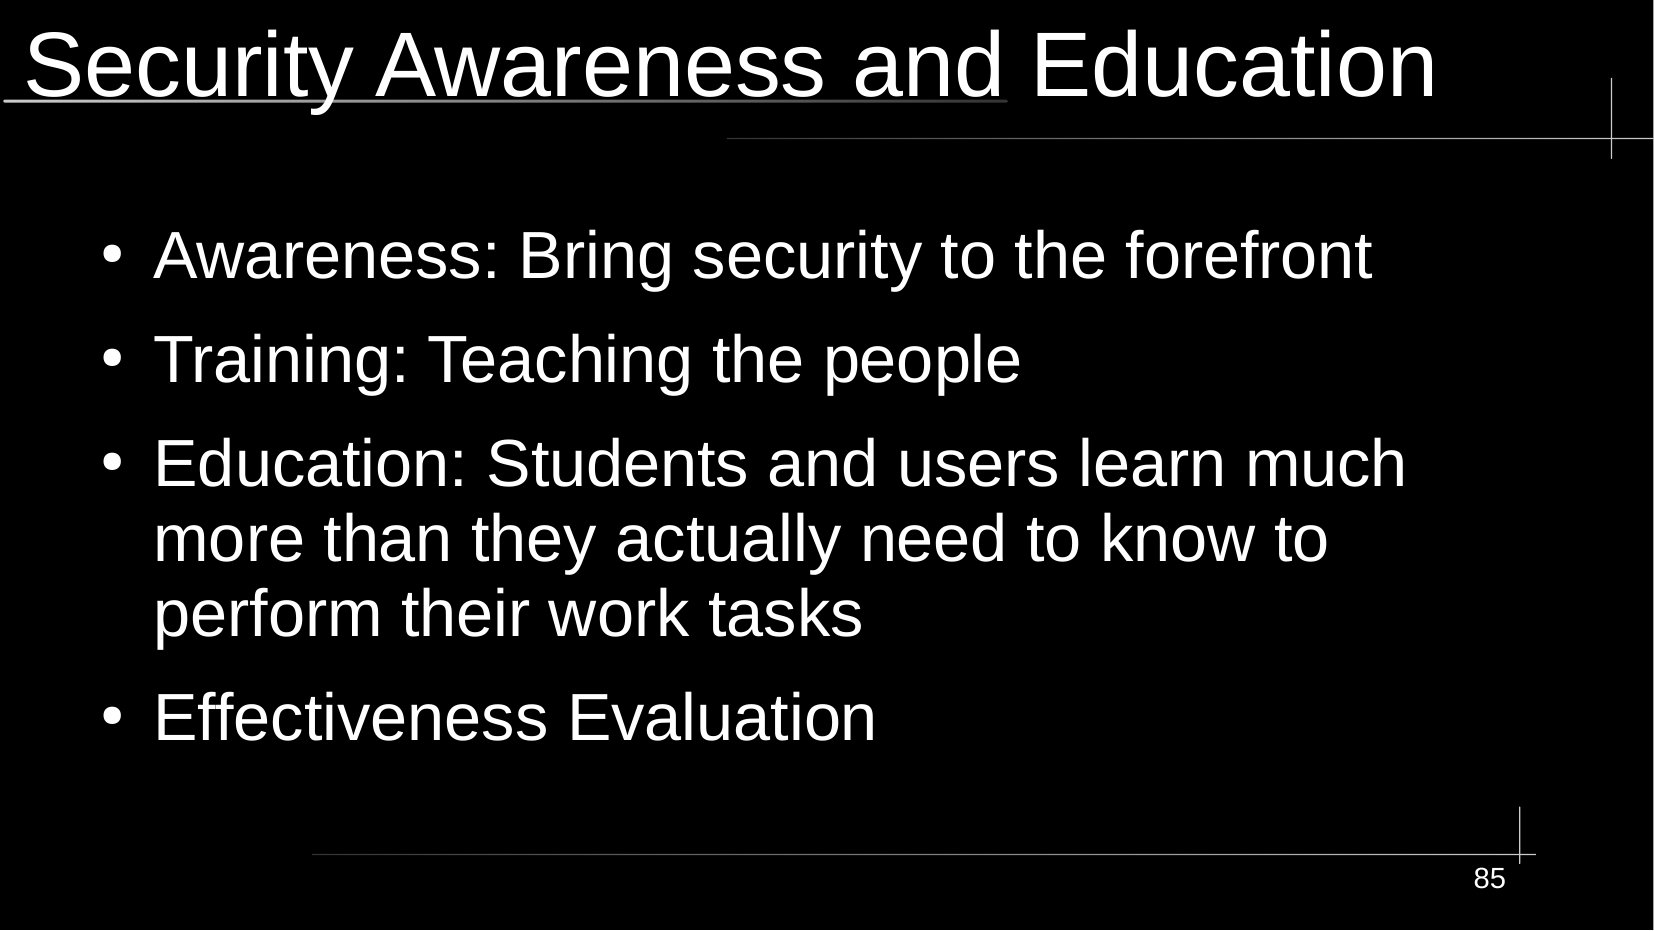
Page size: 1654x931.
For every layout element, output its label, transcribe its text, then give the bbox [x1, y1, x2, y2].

title Security Awareness and Education [23, 11, 1589, 119]
list Awareness: Bring security to the forefront Training: Teaching the people Education: Students and users learn much more than they actually need to know to perform their work tasks Effectiveness Evaluation [82, 217, 1571, 863]
